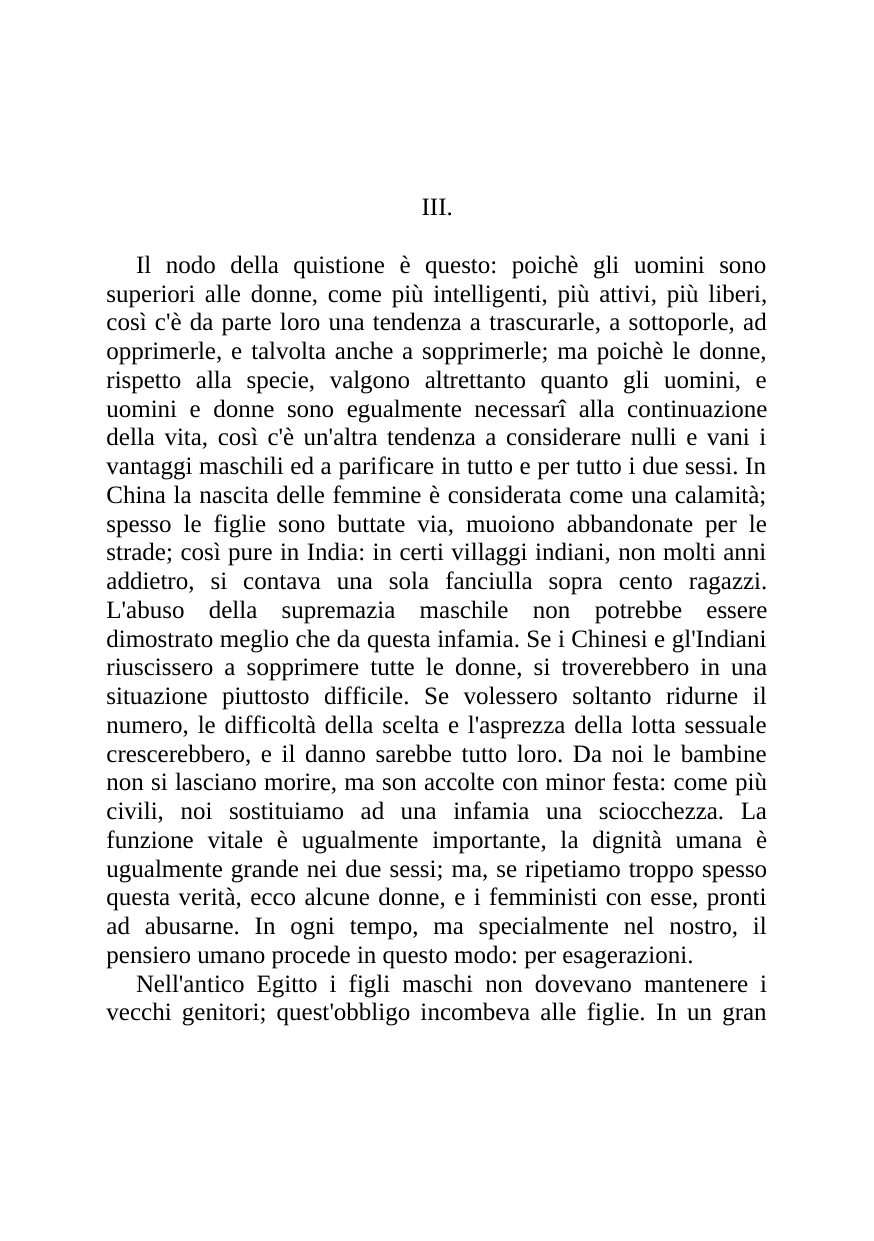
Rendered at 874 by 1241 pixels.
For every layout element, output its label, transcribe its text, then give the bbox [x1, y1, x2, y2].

text Nell'antico Egitto i figli maschi non dovevano mantenere i vecchi genitori; quest'obbligo incombeva alle figlie. In un gran [106, 969, 768, 1026]
text Il nodo della quistione è questo: poichè gli uomini sono superiori alle donne, come più intelligenti, più attivi, più liberi, così c'è da parte loro una tendenza a trascurarle, a sottoporle, ad opprimerle, e talvolta anche a sopprimerle; ma poichè le donne, rispetto alla specie, valgono altrettanto quanto gli uomini, e uomini e donne sono egualmente necessarî alla continuazione della vita, così c'è un'altra tendenza a considerare nulli e vani i vantaggi maschili ed a parificare in tutto e per tutto i due sessi. In China la nascita delle femmine è considerata come una calamità; spesso le figlie sono buttate via, muoiono abbandonate per le strade; così pure in India: in certi villaggi indiani, non molti anni addietro, si contava una sola fanciulla sopra cento ragazzi. L'abuso della supremazia maschile non potrebbe essere dimostrato meglio che da questa infamia. Se i Chinesi e gl'Indiani riuscissero a sopprimere tutte le donne, si troverebbero in una situazione piuttosto difficile. Se volessero soltanto ridurne il numero, le difficoltà della scelta e l'asprezza della lotta sessuale crescerebbero, e il danno sarebbe tutto loro. Da noi le bambine non si lasciano morire, ma son accolte con minor festa: come più civili, noi sostituiamo ad una infamia una sciocchezza. La funzione vitale è ugualmente importante, la dignità umana è ugualmente grande nei due sessi; ma, se ripetiamo troppo spesso questa verità, ecco alcune donne, e i femministi con esse, pronti ad abusarne. In ogni tempo, ma specialmente nel nostro, il pensiero umano procede in questo modo: per esagerazioni. [106, 250, 768, 969]
text III. [106, 192, 768, 221]
